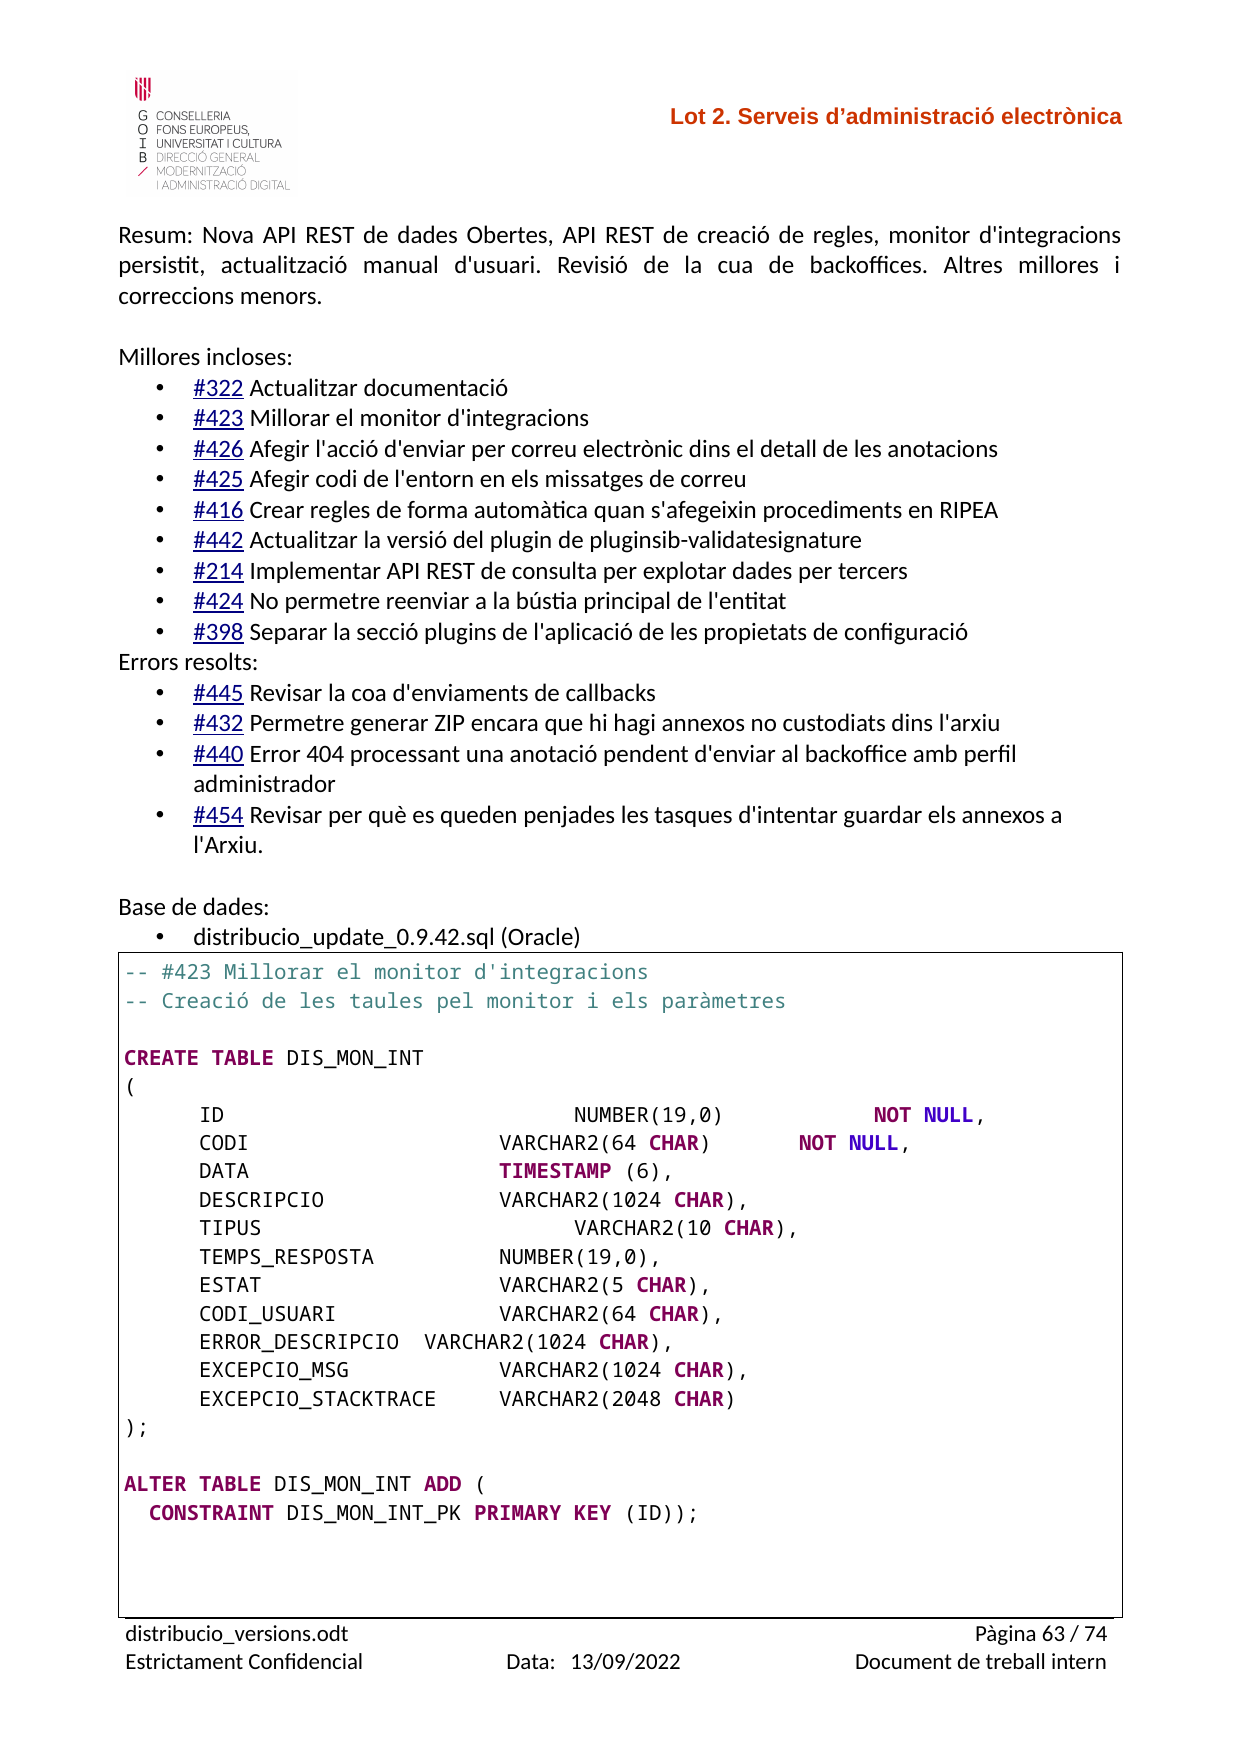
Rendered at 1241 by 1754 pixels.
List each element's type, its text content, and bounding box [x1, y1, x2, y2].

list #423 Millorar el monitor d'integracions [156, 402, 1122, 433]
list #398 Separar la secció plugins de l'aplicació de les propietats de configuració [156, 616, 1122, 646]
list #432 Permetre generar ZIP encara que hi hagi annexos no custodiats dins l'arxiu [156, 707, 1122, 738]
list #440 Error 404 processant una anotació pendent d'enviar al backoffice amb perfil administrador [156, 738, 1122, 799]
list #424 No permetre reenviar a la bústia principal de l'entitat [156, 585, 1122, 616]
list #442 Actualitzar la versió del plugin de pluginsib-validatesignature [156, 524, 1122, 555]
text Millores incloses: [118, 341, 1122, 372]
list #425 Afegir codi de l'entorn en els missatges de correu [156, 463, 1122, 494]
list #416 Crear regles de forma automàtica quan s'afegeixin procediments en RIPEA [156, 494, 1122, 524]
list #214 Implementar API REST de consulta per explotar dades per tercers [156, 555, 1122, 585]
picture [126, 70, 299, 197]
list #454 Revisar per què es queden penjades les tasques d'intentar guardar els annexos a l'Arxiu. [156, 799, 1122, 860]
text Resum: Nova API REST de dades Obertes, API REST de creació de regles, monitor d'integracions persistit, actualització manual d'usuari. Revisió de la cua de backoffices. Altres millores i correccions menors. [118, 219, 1122, 311]
list distribucio_update_0.9.42.sql (Oracle) [156, 921, 1122, 952]
text Errors resolts: [118, 646, 1122, 677]
list #426 Afegir l'acció d'enviar per correu electrònic dins el detall de les anotacions [156, 433, 1122, 463]
text Base de dades: [118, 891, 1122, 921]
list #322 Actualitzar documentació [156, 372, 1122, 402]
list #445 Revisar la coa d'enviaments de callbacks [156, 677, 1122, 707]
table_header -- #423 Millorar el monitor d'integracions -- Creació de les taules pel monitor i els paràmetres CREATE TABLE DIS_MON_INT ( ID NUMBER(19,0) NOT NULL, CODI VARCHAR2(64 CHAR) NOT NULL, DATA TIMESTAMP (6), DESCRIPCIO VARCHAR2(1024 CHAR), TIPUS VARCHAR2(10 CHAR), TEMPS_RESPOSTA NUMBER(19,0), ESTAT VARCHAR2(5 CHAR), CODI_USUARI VARCHAR2(64 CHAR), ERROR_DESCRIPCIO VARCHAR2(1024 CHAR), EXCEPCIO_MSG VARCHAR2(1024 CHAR), EXCEPCIO_STACKTRACE VARCHAR2(2048 CHAR) ); ALTER TABLE DIS_MON_INT ADD ( CONSTRAINT DIS_MON_INT_PK PRIMARY KEY (ID)); [119, 953, 1122, 1617]
